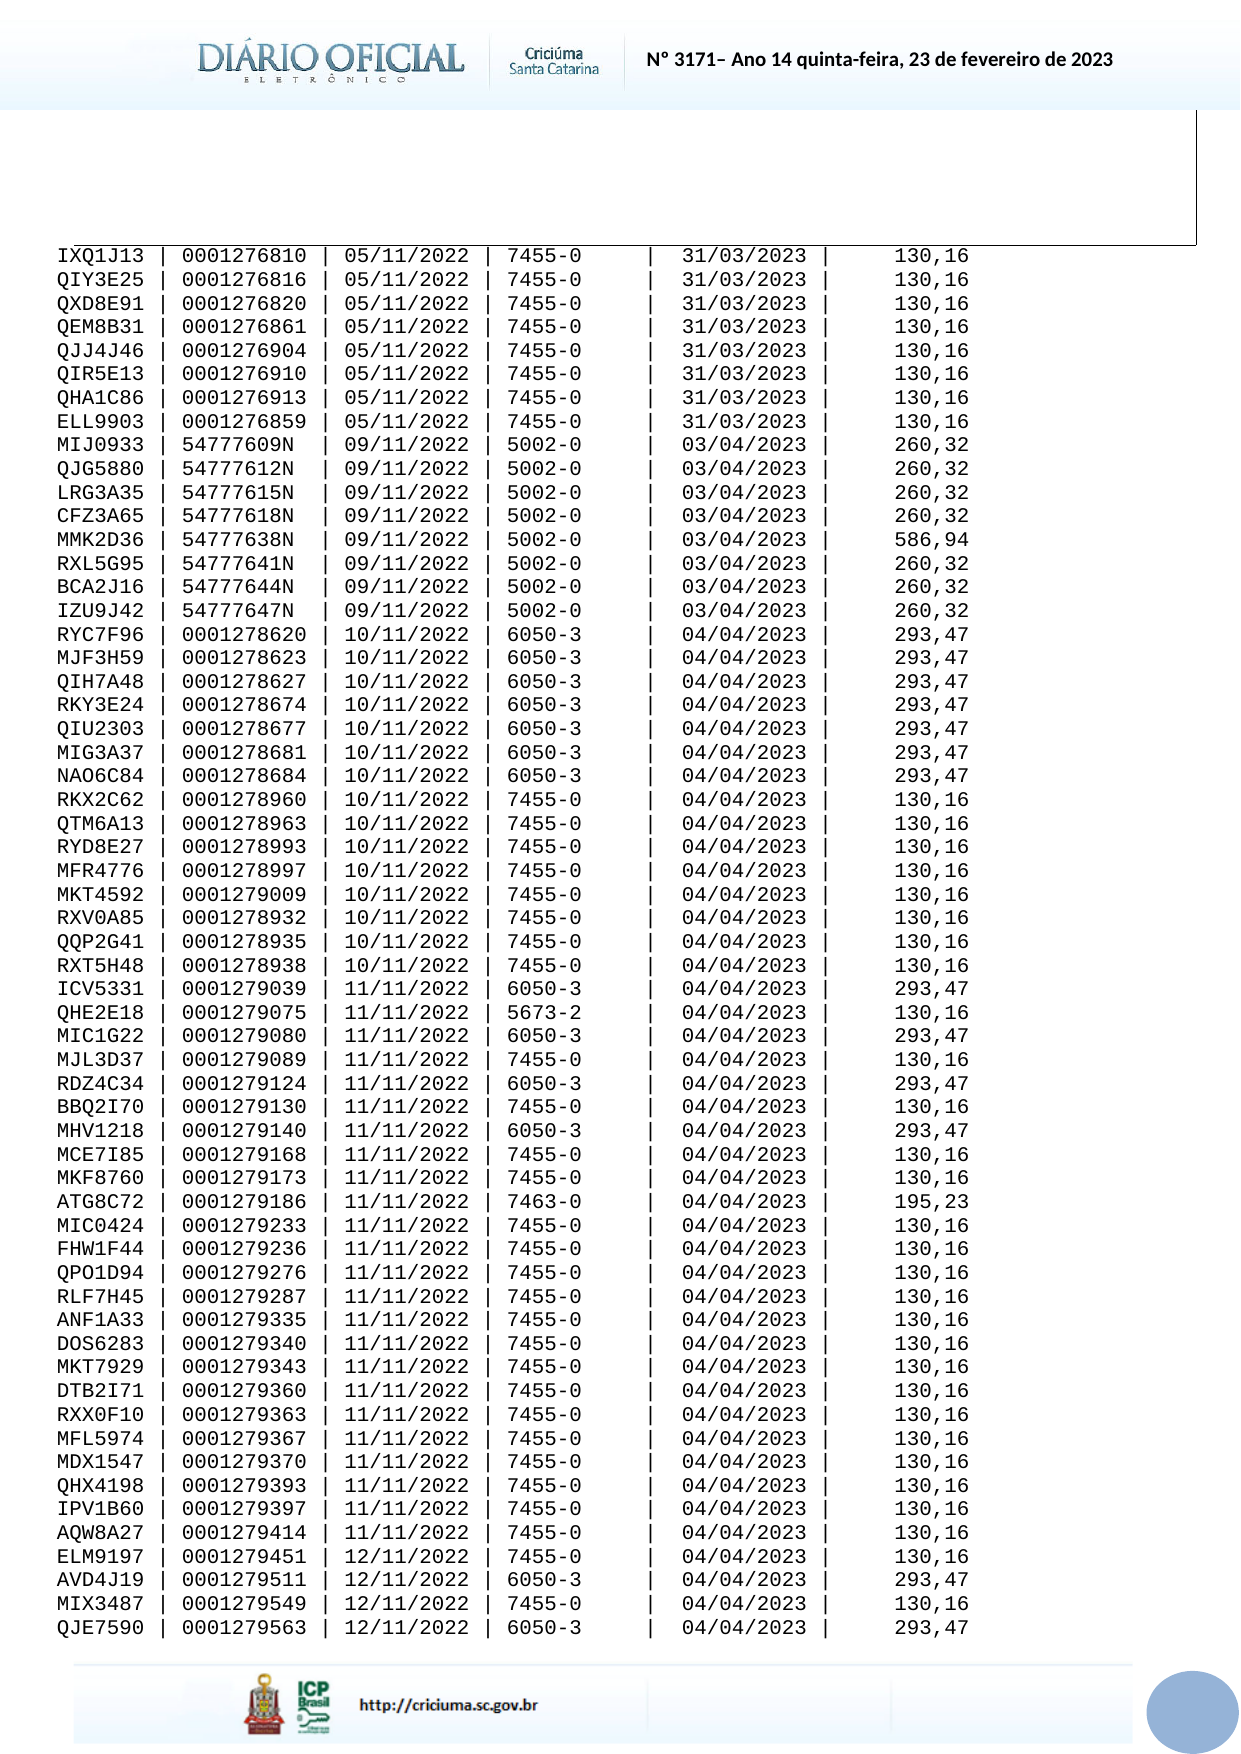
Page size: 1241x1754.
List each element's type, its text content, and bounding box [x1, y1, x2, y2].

text MFL5974 | 0001279367 | 11/11/2022 | 7455-0 | 04/04/2023 | 130,16 [44, 1427, 1196, 1451]
text MJL3D37 | 0001279089 | 11/11/2022 | 7455-0 | 04/04/2023 | 130,16 [44, 1049, 1196, 1073]
text BCA2J16 | 54777644N | 09/11/2022 | 5002-0 | 03/04/2023 | 260,32 [44, 576, 1196, 600]
text MKT4592 | 0001279009 | 10/11/2022 | 7455-0 | 04/04/2023 | 130,16 [44, 884, 1196, 907]
text RYD8E27 | 0001278993 | 10/11/2022 | 7455-0 | 04/04/2023 | 130,16 [44, 836, 1196, 860]
text MKF8760 | 0001279173 | 11/11/2022 | 7455-0 | 04/04/2023 | 130,16 [44, 1167, 1196, 1191]
text QXD8E91 | 0001276820 | 05/11/2022 | 7455-0 | 31/03/2023 | 130,16 [44, 292, 1196, 316]
text RKX2C62 | 0001278960 | 10/11/2022 | 7455-0 | 04/04/2023 | 130,16 [44, 789, 1196, 813]
text MCE7I85 | 0001279168 | 11/11/2022 | 7455-0 | 04/04/2023 | 130,16 [44, 1144, 1196, 1167]
text QEM8B31 | 0001276861 | 05/11/2022 | 7455-0 | 31/03/2023 | 130,16 [44, 316, 1196, 340]
text RXV0A85 | 0001278932 | 10/11/2022 | 7455-0 | 04/04/2023 | 130,16 [44, 907, 1196, 931]
text QJJ4J46 | 0001276904 | 05/11/2022 | 7455-0 | 31/03/2023 | 130,16 [44, 340, 1196, 363]
text MIG3A37 | 0001278681 | 10/11/2022 | 6050-3 | 04/04/2023 | 293,47 [44, 742, 1196, 765]
text RKY3E24 | 0001278674 | 10/11/2022 | 6050-3 | 04/04/2023 | 293,47 [44, 694, 1196, 718]
text RYC7F96 | 0001278620 | 10/11/2022 | 6050-3 | 04/04/2023 | 293,47 [44, 623, 1196, 647]
text MIC0424 | 0001279233 | 11/11/2022 | 7455-0 | 04/04/2023 | 130,16 [44, 1215, 1196, 1238]
text QIR5E13 | 0001276910 | 05/11/2022 | 7455-0 | 31/03/2023 | 130,16 [44, 363, 1196, 387]
text MMK2D36 | 54777638N | 09/11/2022 | 5002-0 | 03/04/2023 | 586,94 [44, 529, 1196, 553]
text QIY3E25 | 0001276816 | 05/11/2022 | 7455-0 | 31/03/2023 | 130,16 [44, 269, 1196, 292]
text RLF7H45 | 0001279287 | 11/11/2022 | 7455-0 | 04/04/2023 | 130,16 [44, 1286, 1196, 1309]
text LRG3A35 | 54777615N | 09/11/2022 | 5002-0 | 03/04/2023 | 260,32 [44, 482, 1196, 505]
text QIH7A48 | 0001278627 | 10/11/2022 | 6050-3 | 04/04/2023 | 293,47 [44, 671, 1196, 694]
text NAO6C84 | 0001278684 | 10/11/2022 | 6050-3 | 04/04/2023 | 293,47 [44, 765, 1196, 789]
text ANF1A33 | 0001279335 | 11/11/2022 | 7455-0 | 04/04/2023 | 130,16 [44, 1309, 1196, 1333]
text BBQ2I70 | 0001279130 | 11/11/2022 | 7455-0 | 04/04/2023 | 130,16 [44, 1096, 1196, 1120]
text RDZ4C34 | 0001279124 | 11/11/2022 | 6050-3 | 04/04/2023 | 293,47 [44, 1073, 1196, 1096]
text MFR4776 | 0001278997 | 10/11/2022 | 7455-0 | 04/04/2023 | 130,16 [44, 860, 1196, 884]
text MJF3H59 | 0001278623 | 10/11/2022 | 6050-3 | 04/04/2023 | 293,47 [44, 647, 1196, 671]
text DTB2I71 | 0001279360 | 11/11/2022 | 7455-0 | 04/04/2023 | 130,16 [44, 1380, 1196, 1404]
text IZU9J42 | 54777647N | 09/11/2022 | 5002-0 | 03/04/2023 | 260,32 [44, 600, 1196, 623]
text DOS6283 | 0001279340 | 11/11/2022 | 7455-0 | 04/04/2023 | 130,16 [44, 1333, 1196, 1357]
text QHA1C86 | 0001276913 | 05/11/2022 | 7455-0 | 31/03/2023 | 130,16 [44, 387, 1196, 411]
text MDX1547 | 0001279370 | 11/11/2022 | 7455-0 | 04/04/2023 | 130,16 [44, 1451, 1196, 1475]
text RXL5G95 | 54777641N | 09/11/2022 | 5002-0 | 03/04/2023 | 260,32 [44, 553, 1196, 576]
text QTM6A13 | 0001278963 | 10/11/2022 | 7455-0 | 04/04/2023 | 130,16 [44, 813, 1196, 836]
text FHW1F44 | 0001279236 | 11/11/2022 | 7455-0 | 04/04/2023 | 130,16 [44, 1238, 1196, 1262]
text RXT5H48 | 0001278938 | 10/11/2022 | 7455-0 | 04/04/2023 | 130,16 [44, 954, 1196, 978]
text QIU2303 | 0001278677 | 10/11/2022 | 6050-3 | 04/04/2023 | 293,47 [44, 718, 1196, 742]
text AVD4J19 | 0001279511 | 12/11/2022 | 6050-3 | 04/04/2023 | 293,47 [44, 1569, 1196, 1593]
text MIX3487 | 0001279549 | 12/11/2022 | 7455-0 | 04/04/2023 | 130,16 [44, 1593, 1196, 1617]
text AQW8A27 | 0001279414 | 11/11/2022 | 7455-0 | 04/04/2023 | 130,16 [44, 1522, 1196, 1546]
text QHX4198 | 0001279393 | 11/11/2022 | 7455-0 | 04/04/2023 | 130,16 [44, 1475, 1196, 1498]
text ICV5331 | 0001279039 | 11/11/2022 | 6050-3 | 04/04/2023 | 293,47 [44, 978, 1196, 1002]
text RXX0F10 | 0001279363 | 11/11/2022 | 7455-0 | 04/04/2023 | 130,16 [44, 1404, 1196, 1427]
text ATG8C72 | 0001279186 | 11/11/2022 | 7463-0 | 04/04/2023 | 195,23 [44, 1191, 1196, 1215]
text ELM9197 | 0001279451 | 12/11/2022 | 7455-0 | 04/04/2023 | 130,16 [44, 1546, 1196, 1569]
text MIC1G22 | 0001279080 | 11/11/2022 | 6050-3 | 04/04/2023 | 293,47 [44, 1026, 1196, 1049]
text IXQ1J13 | 0001276810 | 05/11/2022 | 7455-0 | 31/03/2023 | 130,16 [44, 245, 1196, 269]
text ELL9903 | 0001276859 | 05/11/2022 | 7455-0 | 31/03/2023 | 130,16 [44, 411, 1196, 434]
text QJG5880 | 54777612N | 09/11/2022 | 5002-0 | 03/04/2023 | 260,32 [44, 458, 1196, 482]
text QPO1D94 | 0001279276 | 11/11/2022 | 7455-0 | 04/04/2023 | 130,16 [44, 1262, 1196, 1286]
text QQP2G41 | 0001278935 | 10/11/2022 | 7455-0 | 04/04/2023 | 130,16 [44, 931, 1196, 954]
text QHE2E18 | 0001279075 | 11/11/2022 | 5673-2 | 04/04/2023 | 130,16 [44, 1002, 1196, 1026]
text MKT7929 | 0001279343 | 11/11/2022 | 7455-0 | 04/04/2023 | 130,16 [44, 1357, 1196, 1380]
text IPV1B60 | 0001279397 | 11/11/2022 | 7455-0 | 04/04/2023 | 130,16 [44, 1498, 1196, 1522]
text MIJ0933 | 54777609N | 09/11/2022 | 5002-0 | 03/04/2023 | 260,32 [44, 434, 1196, 458]
text CFZ3A65 | 54777618N | 09/11/2022 | 5002-0 | 03/04/2023 | 260,32 [44, 505, 1196, 529]
text MHV1218 | 0001279140 | 11/11/2022 | 6050-3 | 04/04/2023 | 293,47 [44, 1120, 1196, 1144]
text QJE7590 | 0001279563 | 12/11/2022 | 6050-3 | 04/04/2023 | 293,47 [44, 1617, 1196, 1640]
